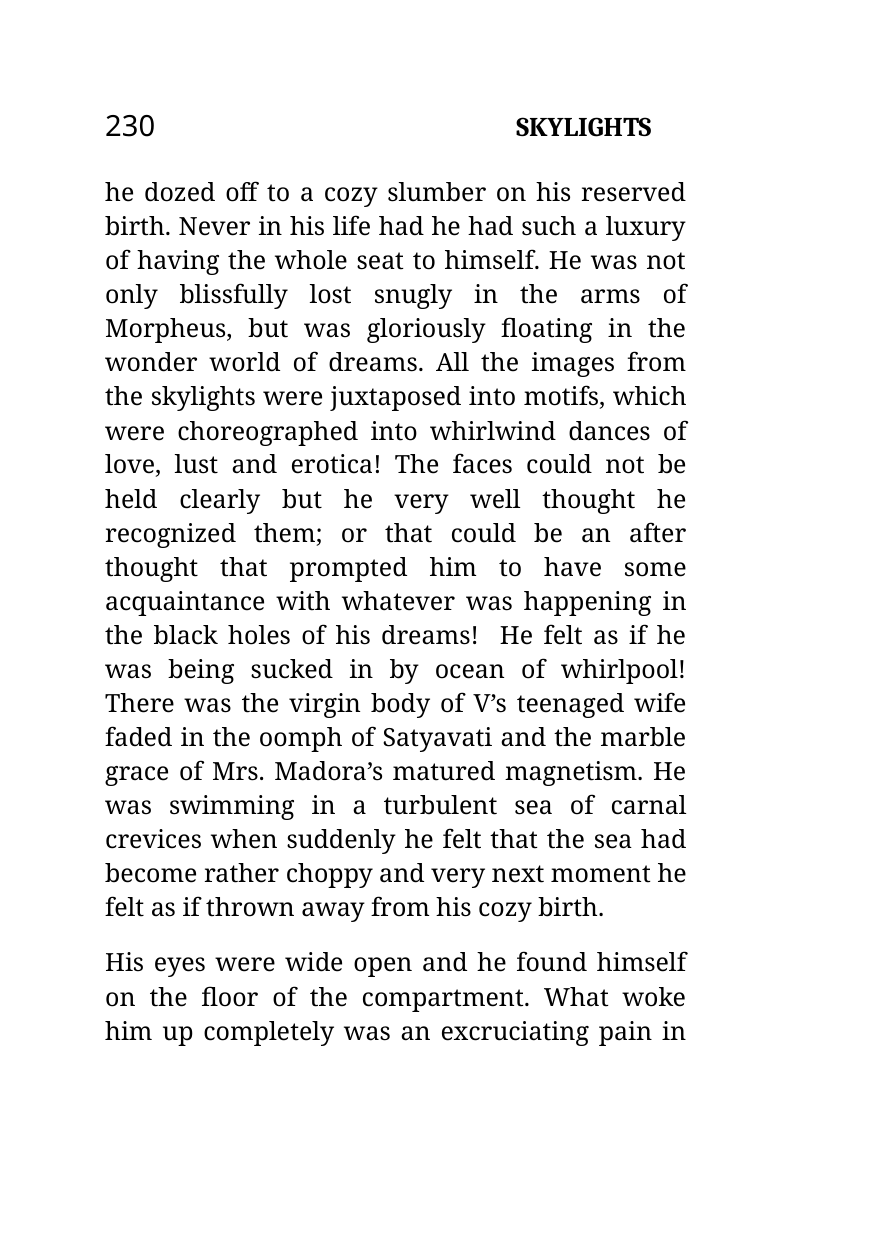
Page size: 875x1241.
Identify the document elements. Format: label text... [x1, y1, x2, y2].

text His eyes were wide open and he found himself on the floor of the compartment. What woke him up completely was an excruciating pain in [105, 945, 687, 1047]
text he dozed off to a cozy slumber on his reserved birth. Never in his life had he had such a luxury of having the whole seat to himself. He was not only blissfully lost snugly in the arms of Morpheus, but was gloriously floating in the wonder world of dreams. All the images from the skylights were juxtaposed into motifs, which were choreographed into whirlwind dances of love, lust and erotica! The faces could not be held clearly but he very well thought he recognized them; or that could be an after thought that prompted him to have some acquaintance with whatever was happening in the black holes of his dreams! He felt as if he was being sucked in by ocean of whirlpool! There was the virgin body of V’s teenaged wife faded in the oomph of Satyavati and the marble grace of Mrs. Madora’s matured magnetism. He was swimming in a turbulent sea of carnal crevices when suddenly he felt that the sea had become rather choppy and very next moment he felt as if thrown away from his cozy birth. [105, 175, 687, 924]
